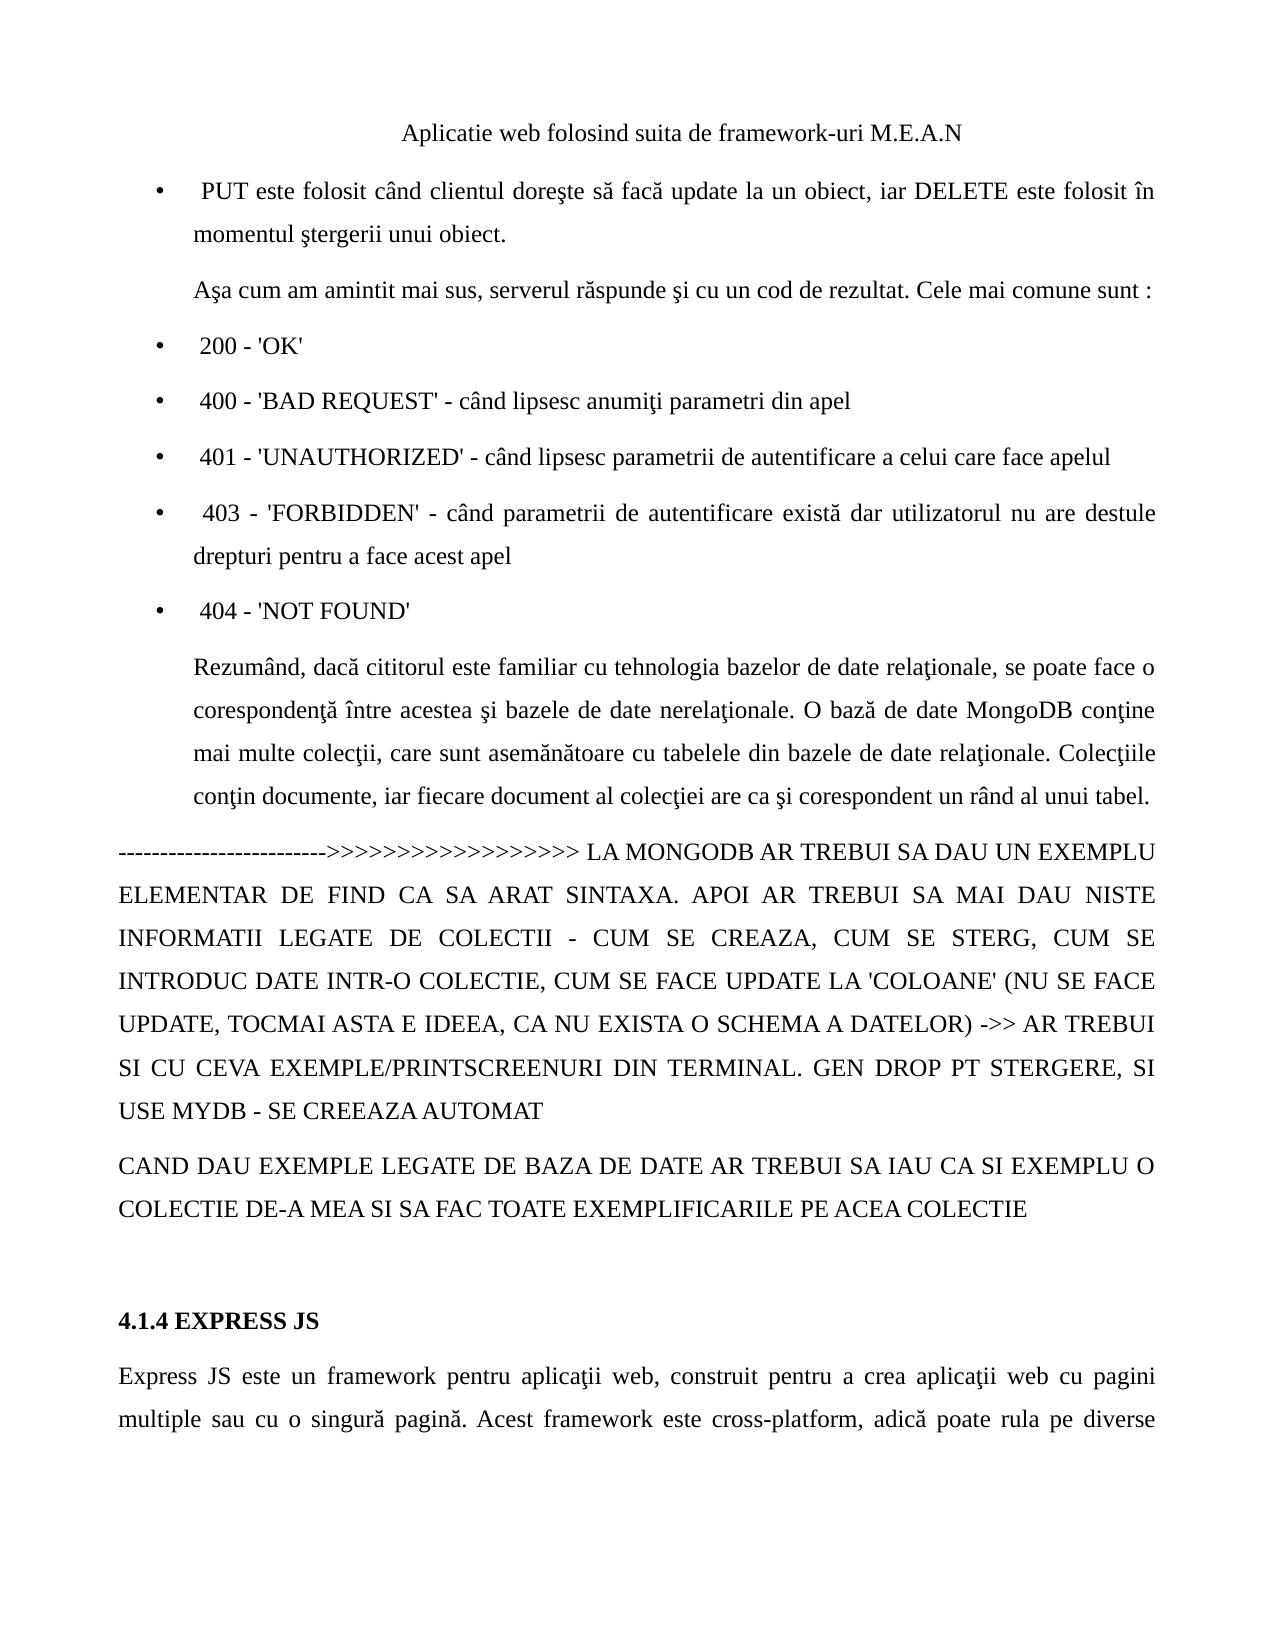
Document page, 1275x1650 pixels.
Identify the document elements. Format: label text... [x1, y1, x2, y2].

text Express JS este un framework pentru aplicaţii web, construit pentru a crea aplicaţii web cu pagini multiple sau cu o singură pagină. Acest framework este cross-platform, adică poate rula pe diverse [118, 1361, 1157, 1433]
list Rezumând, dacă cititorul este familiar cu tehnologia bazelor de date relaţionale, se poate face o corespondenţă între acestea şi bazele de date nerelaţionale. O bază de date MongoDB conţine mai multe colecţii, care sunt asemănătoare cu tabelele din bazele de date relaţionale. Colecţiile conţin documente, iar fiecare document al colecţiei are ca şi corespondent un rând al unui tabel. [156, 652, 1157, 810]
text 4.1.4 EXPRESS JS [118, 1306, 1157, 1334]
list Aşa cum am amintit mai sus, serverul răspunde şi cu un cod de rezultat. Cele mai comune sunt : [156, 275, 1157, 304]
list 403 - 'FORBIDDEN' - când parametrii de autentificare există dar utilizatorul nu are destule drepturi pentru a face acest apel [156, 498, 1157, 569]
list PUT este folosit când clientul doreşte să facă update la un obiect, iar DELETE este folosit în momentul ştergerii unui obiect. [156, 176, 1157, 248]
list 200 - 'OK' [156, 331, 1157, 359]
list 400 - 'BAD REQUEST' - când lipsesc anumiţi parametri din apel [156, 386, 1157, 415]
text CAND DAU EXEMPLE LEGATE DE BAZA DE DATE AR TREBUI SA IAU CA SI EXEMPLU O COLECTIE DE-A MEA SI SA FAC TOATE EXEMPLIFICARILE PE ACEA COLECTIE [118, 1151, 1157, 1223]
list 404 - 'NOT FOUND' [156, 596, 1157, 625]
text ------------------------->>>>>>>>>>>>>>>>>> LA MONGODB AR TREBUI SA DAU UN EXEMPLU ELEMENTAR DE FIND CA SA ARAT SINTAXA. APOI AR TREBUI SA MAI DAU NISTE INFORMATII LEGATE DE COLECTII - CUM SE CREAZA, CUM SE STERG, CUM SE INTRODUC DATE INTR-O COLECTIE, CUM SE FACE UPDATE LA 'COLOANE' (NU SE FACE UPDATE, TOCMAI ASTA E IDEEA, CA NU EXISTA O SCHEMA A DATELOR) ->> AR TREBUI SI CU CEVA EXEMPLE/PRINTSCREENURI DIN TERMINAL. GEN DROP PT STERGERE, SI USE MYDB - SE CREEAZA AUTOMAT [118, 837, 1157, 1124]
list 401 - 'UNAUTHORIZED' - când lipsesc parametrii de autentificare a celui care face apelul [156, 442, 1157, 471]
